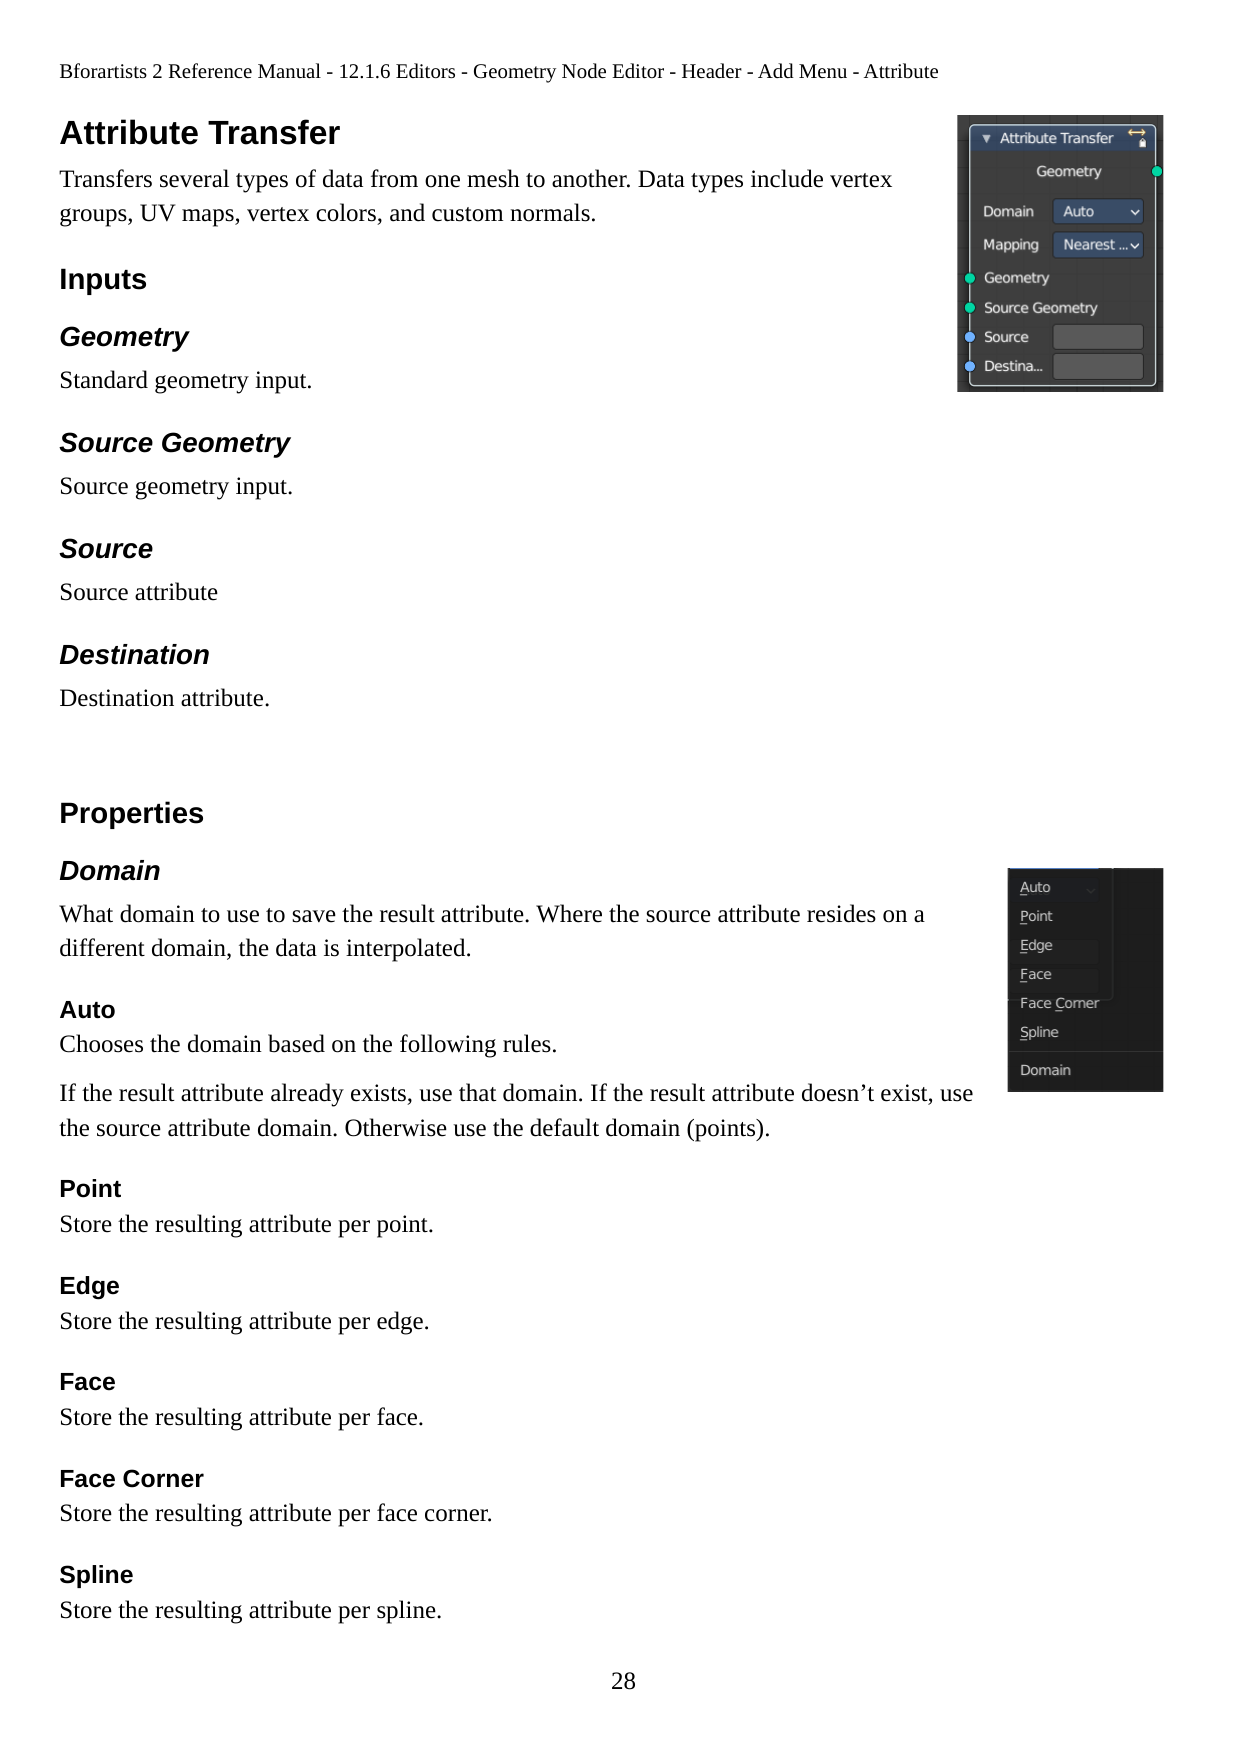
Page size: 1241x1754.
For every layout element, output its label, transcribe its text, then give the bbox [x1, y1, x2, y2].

subtitle Properties [59, 796, 1181, 829]
picture [1007, 868, 1164, 1092]
text Destination attribute. [59, 683, 1181, 712]
subtitle Inputs [59, 262, 957, 296]
text Transfers several types of data from one mesh to another. Data types include vertex groups, UV maps, vertex colors, and custom normals. [59, 164, 957, 227]
subtitle Domain [59, 854, 1181, 886]
text Source attribute [59, 577, 1181, 606]
subtitle Face Corner [59, 1464, 1181, 1492]
text Store the resulting attribute per edge. [59, 1306, 1181, 1334]
subtitle Spline [59, 1560, 1181, 1588]
text Store the resulting attribute per spline. [59, 1595, 1181, 1623]
subtitle Source [59, 532, 1181, 564]
subtitle Source Geometry [59, 427, 1181, 458]
text Source geometry input. [59, 471, 1181, 500]
text Store the resulting attribute per face corner. [59, 1498, 1181, 1527]
subtitle [1164, 262, 1181, 296]
subtitle Attribute Transfer [59, 113, 1181, 151]
subtitle Point [59, 1174, 1181, 1203]
subtitle Edge [59, 1271, 1181, 1299]
subtitle Geometry [59, 321, 957, 352]
subtitle Face [59, 1367, 1181, 1396]
subtitle Destination [59, 638, 1181, 670]
text Store the resulting attribute per face. [59, 1402, 1181, 1431]
text If the result attribute already exists, use that domain. If the result attribute doesn’t exist, use the source attribute domain. Otherwise use the default domain (points). [59, 1078, 1181, 1142]
subtitle Auto [59, 995, 1007, 1023]
text Standard geometry input. [59, 365, 1181, 394]
text What domain to use to save the result attribute. Where the source attribute resides on a different domain, the data is interpolated. [59, 899, 1007, 962]
picture [957, 115, 1164, 392]
text Store the resulting attribute per point. [59, 1209, 1181, 1238]
subtitle [1164, 995, 1181, 1023]
subtitle [1164, 321, 1181, 352]
text Chooses the domain based on the following rules. [59, 1029, 1007, 1058]
